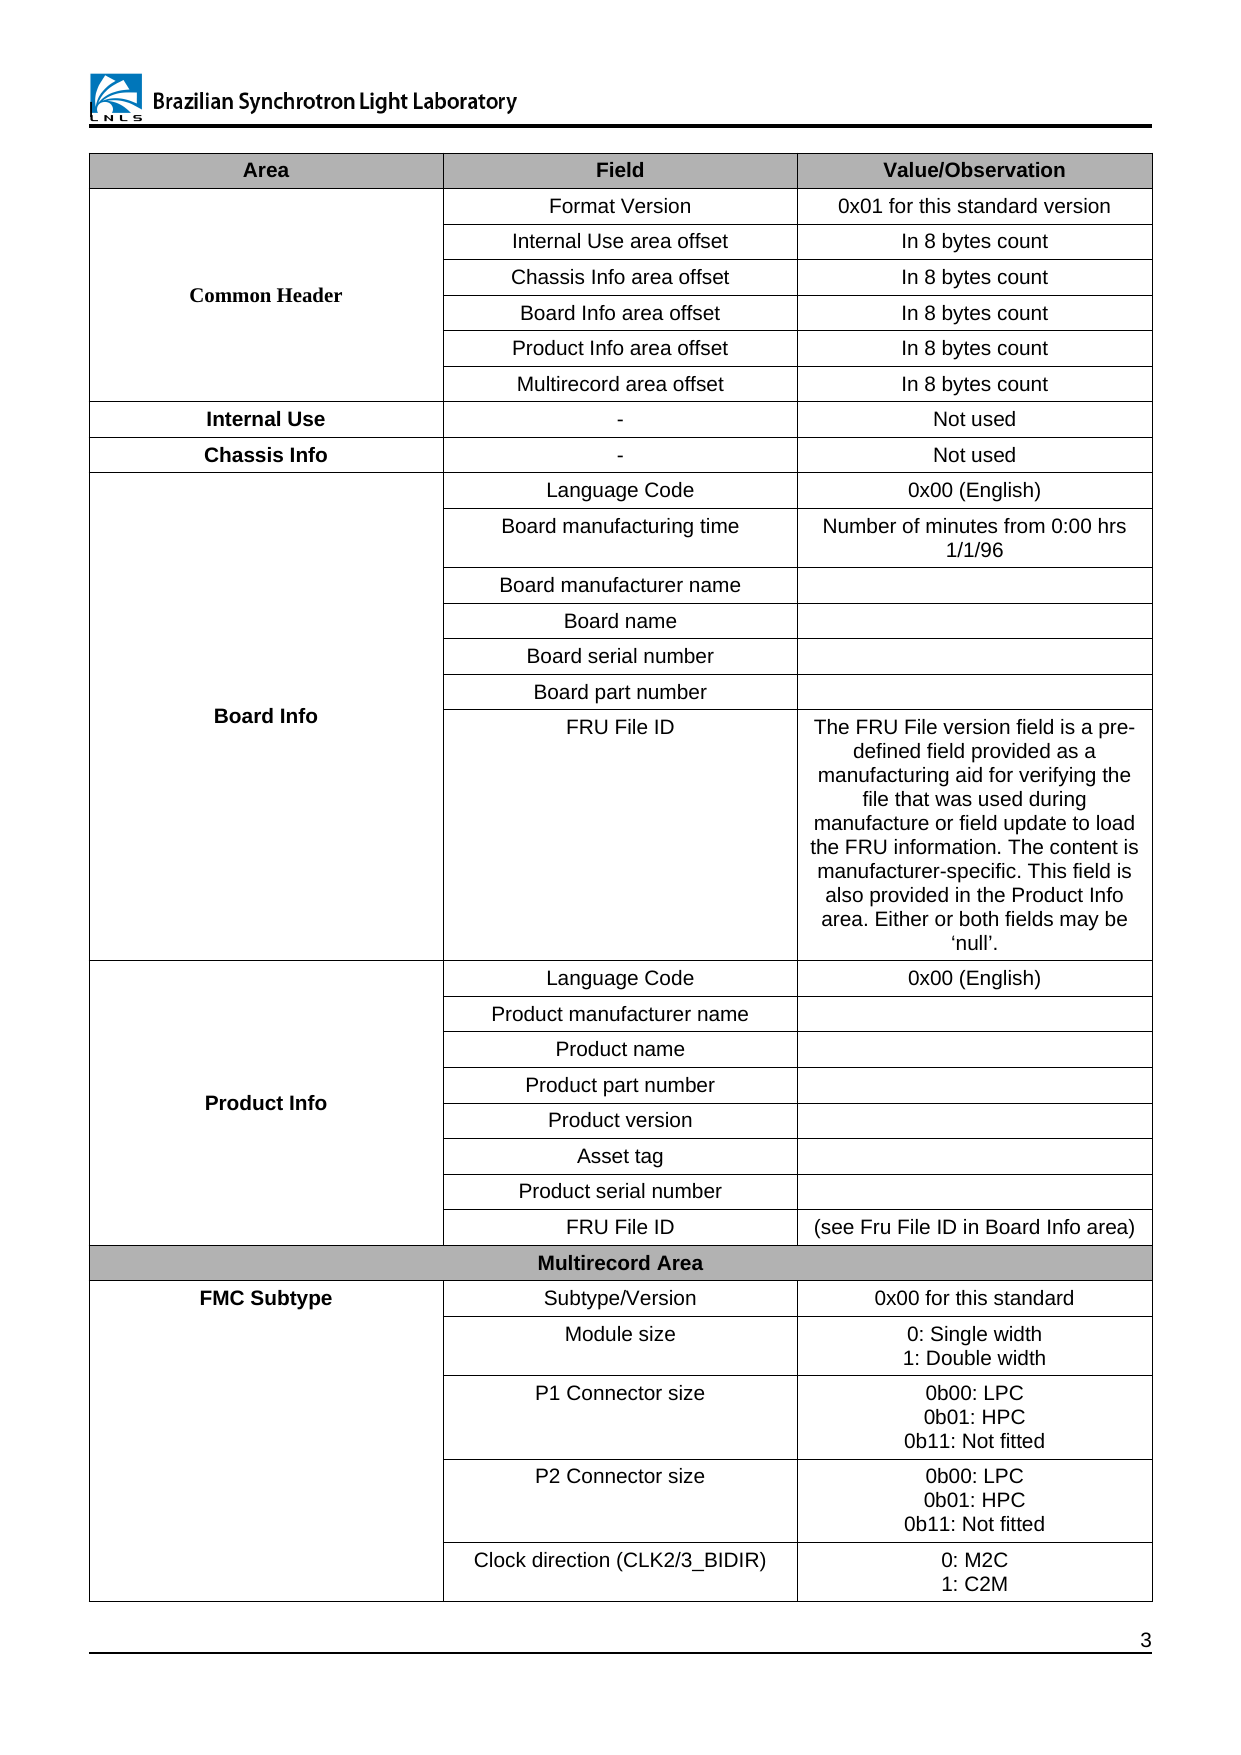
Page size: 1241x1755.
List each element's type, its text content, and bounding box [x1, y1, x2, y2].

table_cell Board manufacturing time [444, 509, 797, 567]
table_cell The FRU File version field is a pre-defined field provided as a manufacturing aid for verifying the file that was used during manufacture or field update to load the FRU information. The content is manufacturer-specific. This field is also provided in the Product Info area. Either or both fields may be ‘null’. [798, 710, 1152, 960]
table_cell Board Info area offset [444, 296, 797, 330]
table_cell FRU File ID [444, 1210, 797, 1244]
table_cell Board Info [90, 473, 443, 960]
table_cell In 8 bytes count [798, 225, 1152, 259]
table_cell Not used [798, 402, 1152, 437]
table_cell Internal Use area offset [444, 225, 797, 259]
table_cell Board part number [444, 675, 797, 709]
table_cell Product manufacturer name [444, 997, 797, 1031]
table_cell Product serial number [444, 1175, 797, 1209]
table_cell 0x00 (English) [798, 473, 1152, 508]
table_cell Not used [798, 438, 1152, 472]
table_cell [798, 639, 1152, 674]
table_cell 0: M2C 1: C2M [798, 1543, 1152, 1601]
table_cell [798, 675, 1152, 709]
table_cell [798, 1175, 1152, 1209]
table_cell 0x01 for this standard version [798, 189, 1152, 223]
table_cell 0: Single width 1: Double width [798, 1317, 1152, 1375]
table_cell In 8 bytes count [798, 367, 1152, 401]
table_cell Clock direction (CLK2/3_BIDIR) [444, 1543, 797, 1601]
table_cell [798, 1104, 1152, 1138]
table_cell In 8 bytes count [798, 260, 1152, 294]
table_cell Product name [444, 1032, 797, 1067]
table_cell Product part number [444, 1068, 797, 1102]
table_cell Board manufacturer name [444, 568, 797, 603]
table_cell [798, 568, 1152, 603]
table_cell Product version [444, 1104, 797, 1138]
table_cell Chassis Info area offset [444, 260, 797, 294]
table_cell - [444, 402, 797, 437]
table_cell Common Header [90, 189, 443, 401]
table_cell 0b00: LPC 0b01: HPC 0b11: Not fitted [798, 1376, 1152, 1458]
table_cell Multirecord area offset [444, 367, 797, 401]
table_cell Language Code [444, 961, 797, 996]
table_cell Chassis Info [90, 438, 443, 472]
table_cell 0b00: LPC 0b01: HPC 0b11: Not fitted [798, 1460, 1152, 1542]
table_header Value/Observation [798, 154, 1152, 188]
table_cell In 8 bytes count [798, 296, 1152, 330]
table_cell Asset tag [444, 1139, 797, 1173]
table_cell [798, 604, 1152, 638]
table_cell Language Code [444, 473, 797, 508]
table_cell [798, 1139, 1152, 1173]
table_cell [798, 1032, 1152, 1067]
table_cell FMC Subtype [90, 1281, 443, 1601]
table_cell In 8 bytes count [798, 331, 1152, 366]
table_cell Subtype/Version [444, 1281, 797, 1316]
table_cell Multirecord Area [90, 1246, 1152, 1280]
table_cell Product Info area offset [444, 331, 797, 366]
table_cell FRU File ID [444, 710, 797, 960]
table_cell [798, 997, 1152, 1031]
table_cell Internal Use [90, 402, 443, 437]
table_header Area [90, 154, 443, 188]
table_cell (see Fru File ID in Board Info area) [798, 1210, 1152, 1244]
table_cell Board serial number [444, 639, 797, 674]
table_header Field [444, 154, 797, 188]
table_cell Product Info [90, 961, 443, 1244]
table_cell Board name [444, 604, 797, 638]
table_cell - [444, 438, 797, 472]
table_cell Number of minutes from 0:00 hrs 1/1/96 [798, 509, 1152, 567]
table_cell 0x00 for this standard [798, 1281, 1152, 1316]
table_cell P1 Connector size [444, 1376, 797, 1458]
table_cell Module size [444, 1317, 797, 1375]
table_cell P2 Connector size [444, 1460, 797, 1542]
picture [88, 72, 144, 123]
table_cell 0x00 (English) [798, 961, 1152, 996]
table_cell Format Version [444, 189, 797, 223]
picture [151, 88, 520, 118]
table_cell [798, 1068, 1152, 1102]
